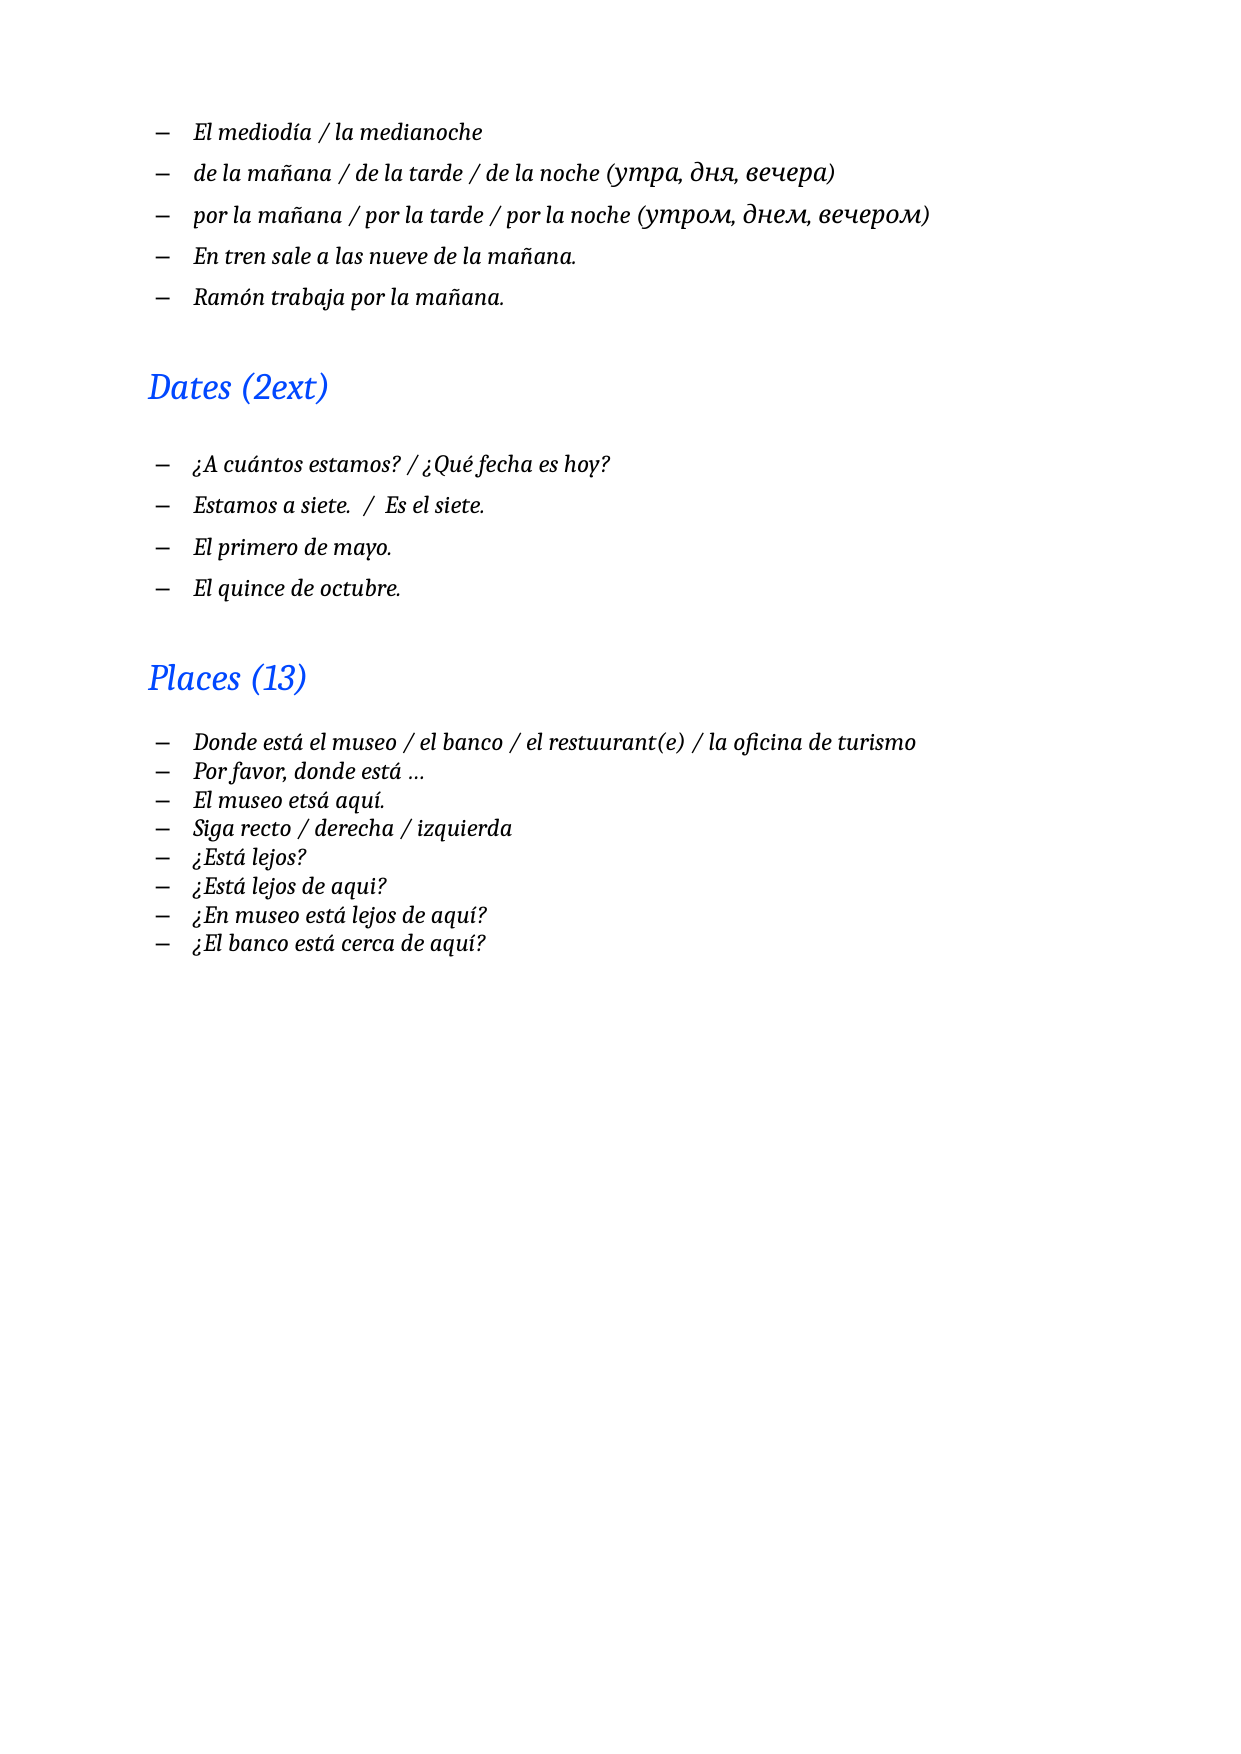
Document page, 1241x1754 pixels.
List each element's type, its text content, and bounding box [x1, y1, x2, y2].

list de la mañana / de la tarde / de la noche (утра, дня, вечера) [156, 159, 1122, 188]
list El quince de octubre. [156, 574, 1122, 602]
list por la mañana / por la tarde / por la noche (утром, днем, вечером) [156, 201, 1122, 229]
list Donde está el museo / el banco / el restuurant(e) / la oficina de turismo [156, 728, 1122, 757]
list ¿El banco está cerca de aquí? [156, 929, 1122, 958]
list ¿En museo está lejos de aquí? [156, 901, 1122, 929]
list Ramón trabaja por la mañana. [156, 283, 1122, 312]
list Estamos a siete. / Es el siete. [156, 491, 1122, 520]
list ¿A cuántos estamos? / ¿Qué fecha es hoy? [156, 450, 1122, 479]
list El museo etsá aquí. [156, 786, 1122, 814]
list En tren sale a las nueve de la mañana. [156, 242, 1122, 271]
list ¿Está lejos de aqui? [156, 872, 1122, 901]
list Por favor, donde está … [156, 757, 1122, 786]
list ¿Está lejos? [156, 843, 1122, 872]
list El mediodía / la medianoche [156, 118, 1122, 147]
list El primero de mayo. [156, 532, 1122, 561]
list Siga recto / derecha / izquierda [156, 814, 1122, 843]
text Places (13) [148, 656, 1122, 699]
text Dates (2ext) [148, 366, 1122, 409]
